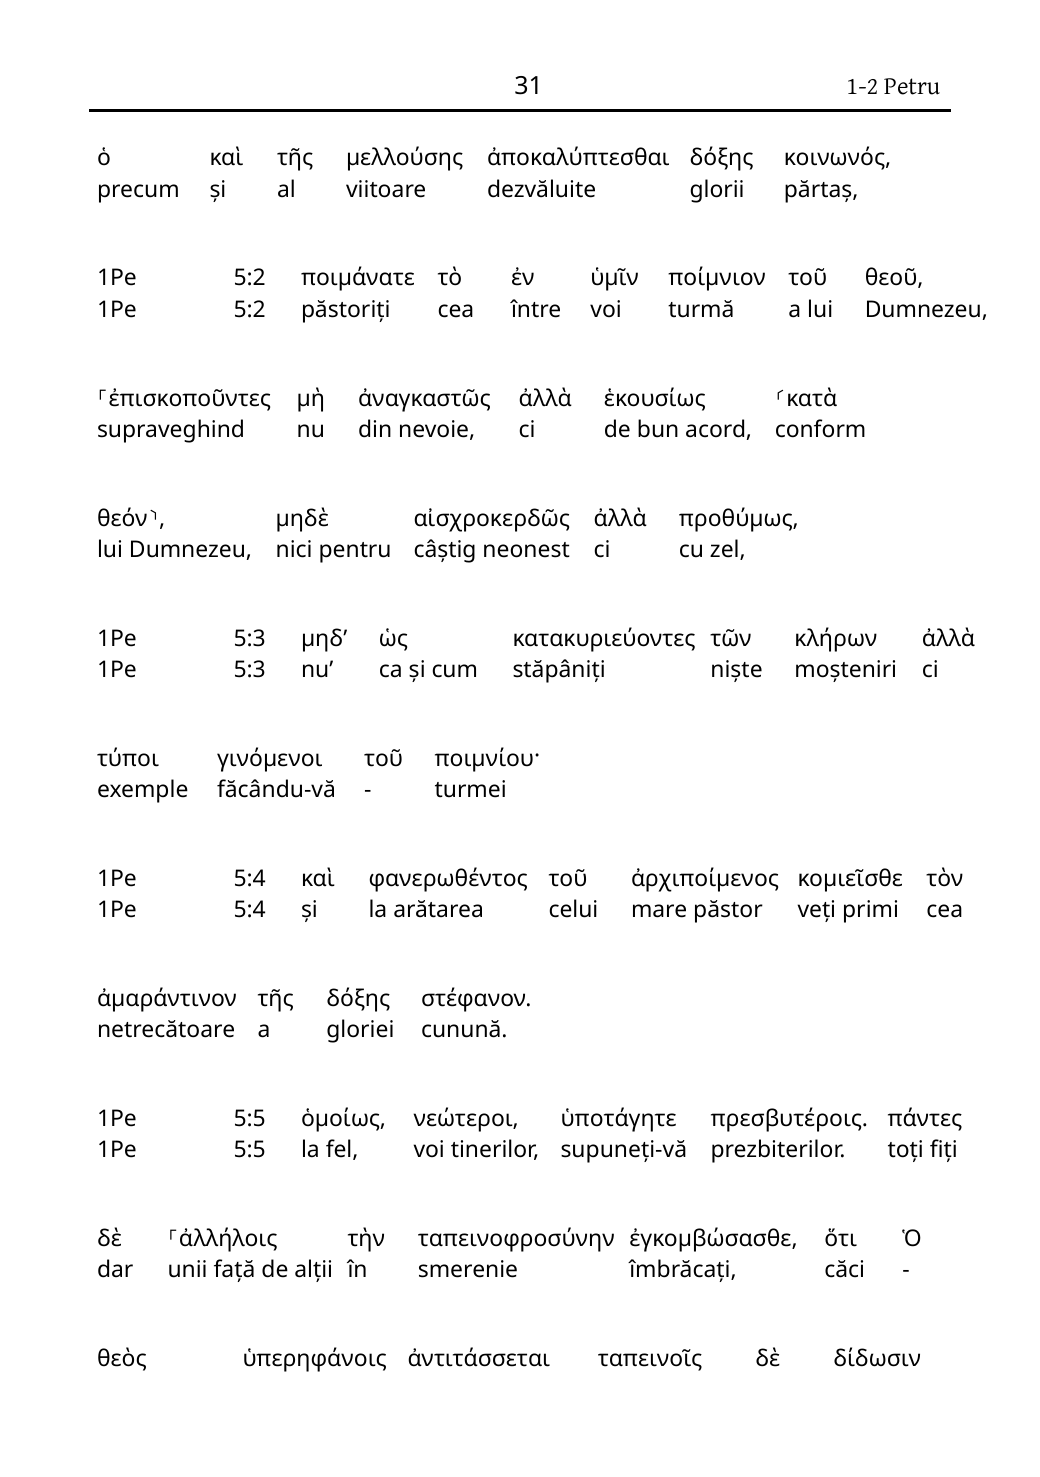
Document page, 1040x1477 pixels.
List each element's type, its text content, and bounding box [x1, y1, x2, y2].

table_header [93, 470, 271, 502]
table_header [918, 590, 1003, 622]
table_cell γινόμενοι [213, 742, 360, 773]
table_cell 1Pe [93, 261, 229, 293]
table_header [793, 831, 922, 862]
table_cell 5:2 [229, 261, 297, 293]
table_cell la fel, [297, 1133, 409, 1164]
table_header [544, 831, 627, 862]
table_cell μελλούσης [342, 141, 483, 172]
table_cell unii față de alții [163, 1254, 343, 1285]
table_cell ⸂κατὰ [770, 381, 889, 413]
table_cell supraveghind [93, 413, 292, 444]
table_cell căci [820, 1254, 898, 1285]
table_header [922, 831, 996, 862]
table_cell veți primi [793, 893, 922, 924]
table_header [414, 1191, 625, 1222]
table_cell gloriei [322, 1013, 417, 1044]
table_cell niște [706, 653, 790, 684]
table_header [297, 1071, 409, 1102]
table_cell φανερωθέντος [364, 862, 544, 893]
table_header [322, 951, 417, 982]
table_cell ὑμῖν [586, 261, 664, 293]
table_cell 5:4 [229, 862, 297, 893]
table_cell κοινωνός, [780, 141, 913, 172]
table_cell τὴν [343, 1222, 413, 1253]
table_cell prezbiterilor. [706, 1133, 883, 1164]
table_cell θεοῦ, [860, 261, 1012, 293]
table_cell conform [770, 413, 889, 444]
table_cell τῆς [273, 141, 342, 172]
table_cell ἀλλὰ [589, 502, 674, 533]
table_cell 1Pe [93, 293, 229, 324]
table_header [297, 230, 433, 261]
table_cell ἀναγκαστῶς [354, 381, 514, 413]
table_cell ἐν [507, 261, 586, 293]
table_cell supuneți-vă [556, 1133, 706, 1164]
table_cell ὑπερηφάνοις [238, 1342, 403, 1373]
table_header [93, 1191, 163, 1222]
table_cell τύποι [93, 742, 213, 773]
table_cell ὡς [375, 622, 508, 653]
table_cell ci [918, 653, 1003, 684]
table_cell 1Pe [93, 1102, 229, 1133]
table_cell Dumnezeu, [860, 293, 1012, 324]
table_cell τοῦ [784, 261, 860, 293]
table_cell 5:2 [229, 293, 297, 324]
table_cell τὸ [433, 261, 507, 293]
table_cell ἐγκομβώσασθε, [625, 1222, 820, 1253]
table_header [93, 951, 253, 982]
table_cell δόξης [685, 141, 779, 172]
table_header [508, 590, 706, 622]
table_cell ποίμνιον [664, 261, 784, 293]
table_cell ὑποτάγητε [556, 1102, 706, 1133]
table_cell stăpâniți [508, 653, 706, 684]
table_cell 5:3 [229, 653, 297, 684]
table_header [238, 1311, 403, 1342]
table_header [751, 1311, 829, 1342]
table_header [430, 711, 554, 742]
table_cell - [898, 1254, 953, 1285]
table_cell πρεσβυτέροις. [706, 1102, 883, 1133]
table_header [784, 230, 860, 261]
table_header [229, 1071, 297, 1102]
table_cell cea [433, 293, 507, 324]
table_cell ἀλλὰ [918, 622, 1003, 653]
table_header [229, 230, 297, 261]
table_header [898, 1191, 953, 1222]
table_header [417, 951, 553, 982]
table_header [664, 230, 784, 261]
table_header [213, 711, 360, 742]
table_header [163, 1191, 343, 1222]
table_header [409, 470, 589, 502]
table_cell turmă [664, 293, 784, 324]
table_header [820, 1191, 898, 1222]
table_header [360, 711, 430, 742]
table_cell ci [589, 533, 674, 564]
table_cell 1Pe [93, 653, 229, 684]
table_cell și [205, 173, 273, 204]
table_cell 1Pe [93, 1133, 229, 1164]
table_cell αἰσχροκερδῶς [409, 502, 589, 533]
table_cell moșteniri [790, 653, 917, 684]
table_cell la arătarea [364, 893, 544, 924]
table_cell între [507, 293, 586, 324]
table_cell 1Pe [93, 862, 229, 893]
table_header [375, 590, 508, 622]
table_header [93, 711, 213, 742]
table_cell nici pentru [271, 533, 409, 564]
table_header [297, 590, 374, 622]
table_cell Ὁ [898, 1222, 953, 1253]
table_cell în [343, 1254, 413, 1285]
table_cell 1Pe [93, 622, 229, 653]
table_cell καὶ [205, 141, 273, 172]
table_cell θεόν⸃, [93, 502, 271, 533]
table_cell στέφανον. [417, 982, 553, 1013]
table_cell κατακυριεύοντες [508, 622, 706, 653]
table_header [706, 590, 790, 622]
table_header [706, 1071, 883, 1102]
table_header [229, 590, 297, 622]
table_cell viitoare [342, 173, 483, 204]
table_cell δὲ [93, 1222, 163, 1253]
table_cell ci [514, 413, 599, 444]
table_cell smerenie [414, 1254, 625, 1285]
table_header [594, 1311, 751, 1342]
table_header [343, 1191, 413, 1222]
table_header [93, 831, 229, 862]
table_cell dar [93, 1254, 163, 1285]
table_header [514, 350, 599, 381]
table_cell voi [586, 293, 664, 324]
table_header [93, 1311, 238, 1342]
table_cell cunună. [417, 1013, 553, 1044]
table_header [364, 831, 544, 862]
table_cell ταπεινοφροσύνην [414, 1222, 625, 1253]
table_cell ἀμαράντινον [93, 982, 253, 1013]
table_header [589, 470, 674, 502]
table_cell cea [922, 893, 996, 924]
table_header [507, 230, 586, 261]
table_header [829, 1311, 943, 1342]
table_cell δὲ [751, 1342, 829, 1373]
table_cell - [360, 773, 430, 804]
table_cell părtaș, [780, 173, 913, 204]
table_cell δόξης [322, 982, 417, 1013]
table_cell 5:4 [229, 893, 297, 924]
table_cell nu’ [297, 653, 374, 684]
table_cell τοῦ [544, 862, 627, 893]
table_cell și [297, 893, 364, 924]
table_cell cu zel, [675, 533, 821, 564]
table_cell îmbrăcați, [625, 1254, 820, 1285]
table_cell dezvăluite [483, 173, 685, 204]
table_header [297, 831, 364, 862]
table_header [354, 350, 514, 381]
table_header [93, 1071, 229, 1102]
table_header [409, 1071, 556, 1102]
table_cell a [253, 1013, 322, 1044]
table_cell ποιμάνατε [297, 261, 433, 293]
table_cell ταπεινοῖς [594, 1342, 751, 1373]
table_cell de bun acord, [600, 413, 770, 444]
table_cell ἑκουσίως [600, 381, 770, 413]
table_header [271, 470, 409, 502]
table_cell ὁμοίως, [297, 1102, 409, 1133]
table_cell μὴ [292, 381, 354, 413]
table_cell πάντες [883, 1102, 988, 1133]
table_cell din nevoie, [354, 413, 514, 444]
table_cell voi tinerilor, [409, 1133, 556, 1164]
table_cell făcându-vă [213, 773, 360, 804]
table_header [790, 590, 917, 622]
table_cell ἀλλὰ [514, 381, 599, 413]
table_cell ὁ [93, 141, 205, 172]
table_header [627, 831, 793, 862]
table_header [586, 230, 664, 261]
table_cell μηδ’ [297, 622, 374, 653]
table_cell lui Dumnezeu, [93, 533, 271, 564]
table_header [403, 1311, 593, 1342]
table_cell ποιμνίου· [430, 742, 554, 773]
table_cell τοῦ [360, 742, 430, 773]
table_header [860, 230, 1012, 261]
table_cell θεὸς [93, 1342, 238, 1373]
table_cell ἀποκαλύπτεσθαι [483, 141, 685, 172]
table_cell nu [292, 413, 354, 444]
table_cell al [273, 173, 342, 204]
table_header [675, 470, 821, 502]
table_header [292, 350, 354, 381]
table_cell τῶν [706, 622, 790, 653]
table_cell glorii [685, 173, 779, 204]
table_header [556, 1071, 706, 1102]
table_cell κομιεῖσθε [793, 862, 922, 893]
table_cell toți fiți [883, 1133, 988, 1164]
table_header [93, 230, 229, 261]
table_cell precum [93, 173, 205, 204]
table_cell ἀντιτάσσεται [403, 1342, 593, 1373]
table_header [883, 1071, 988, 1102]
table_header [625, 1191, 820, 1222]
table_cell μηδὲ [271, 502, 409, 533]
table_cell exemple [93, 773, 213, 804]
table_cell celui [544, 893, 627, 924]
table_cell ὅτι [820, 1222, 898, 1253]
table_cell ⸀ἀλλήλοις [163, 1222, 343, 1253]
table_cell ἀρχιποίμενος [627, 862, 793, 893]
table_header [93, 350, 292, 381]
table_cell câștig neonest [409, 533, 589, 564]
table_cell mare păstor [627, 893, 793, 924]
table_cell κλήρων [790, 622, 917, 653]
table_cell ca și cum [375, 653, 508, 684]
table_cell νεώτεροι, [409, 1102, 556, 1133]
table_cell προθύμως, [675, 502, 821, 533]
table_header [770, 350, 889, 381]
table_cell a lui [784, 293, 860, 324]
table_cell δίδωσιν [829, 1342, 943, 1373]
table_cell netrecătoare [93, 1013, 253, 1044]
table_cell τῆς [253, 982, 322, 1013]
table_cell 5:3 [229, 622, 297, 653]
table_header [229, 831, 297, 862]
table_header [253, 951, 322, 982]
table_cell turmei [430, 773, 554, 804]
table_cell ⸀ἐπισκοποῦντες [93, 381, 292, 413]
table_cell 5:5 [229, 1133, 297, 1164]
table_header [93, 590, 229, 622]
table_cell 5:5 [229, 1102, 297, 1133]
table_header [600, 350, 770, 381]
table_header [433, 230, 507, 261]
table_cell τὸν [922, 862, 996, 893]
table_cell păstoriți [297, 293, 433, 324]
table_cell καὶ [297, 862, 364, 893]
table_cell 1Pe [93, 893, 229, 924]
